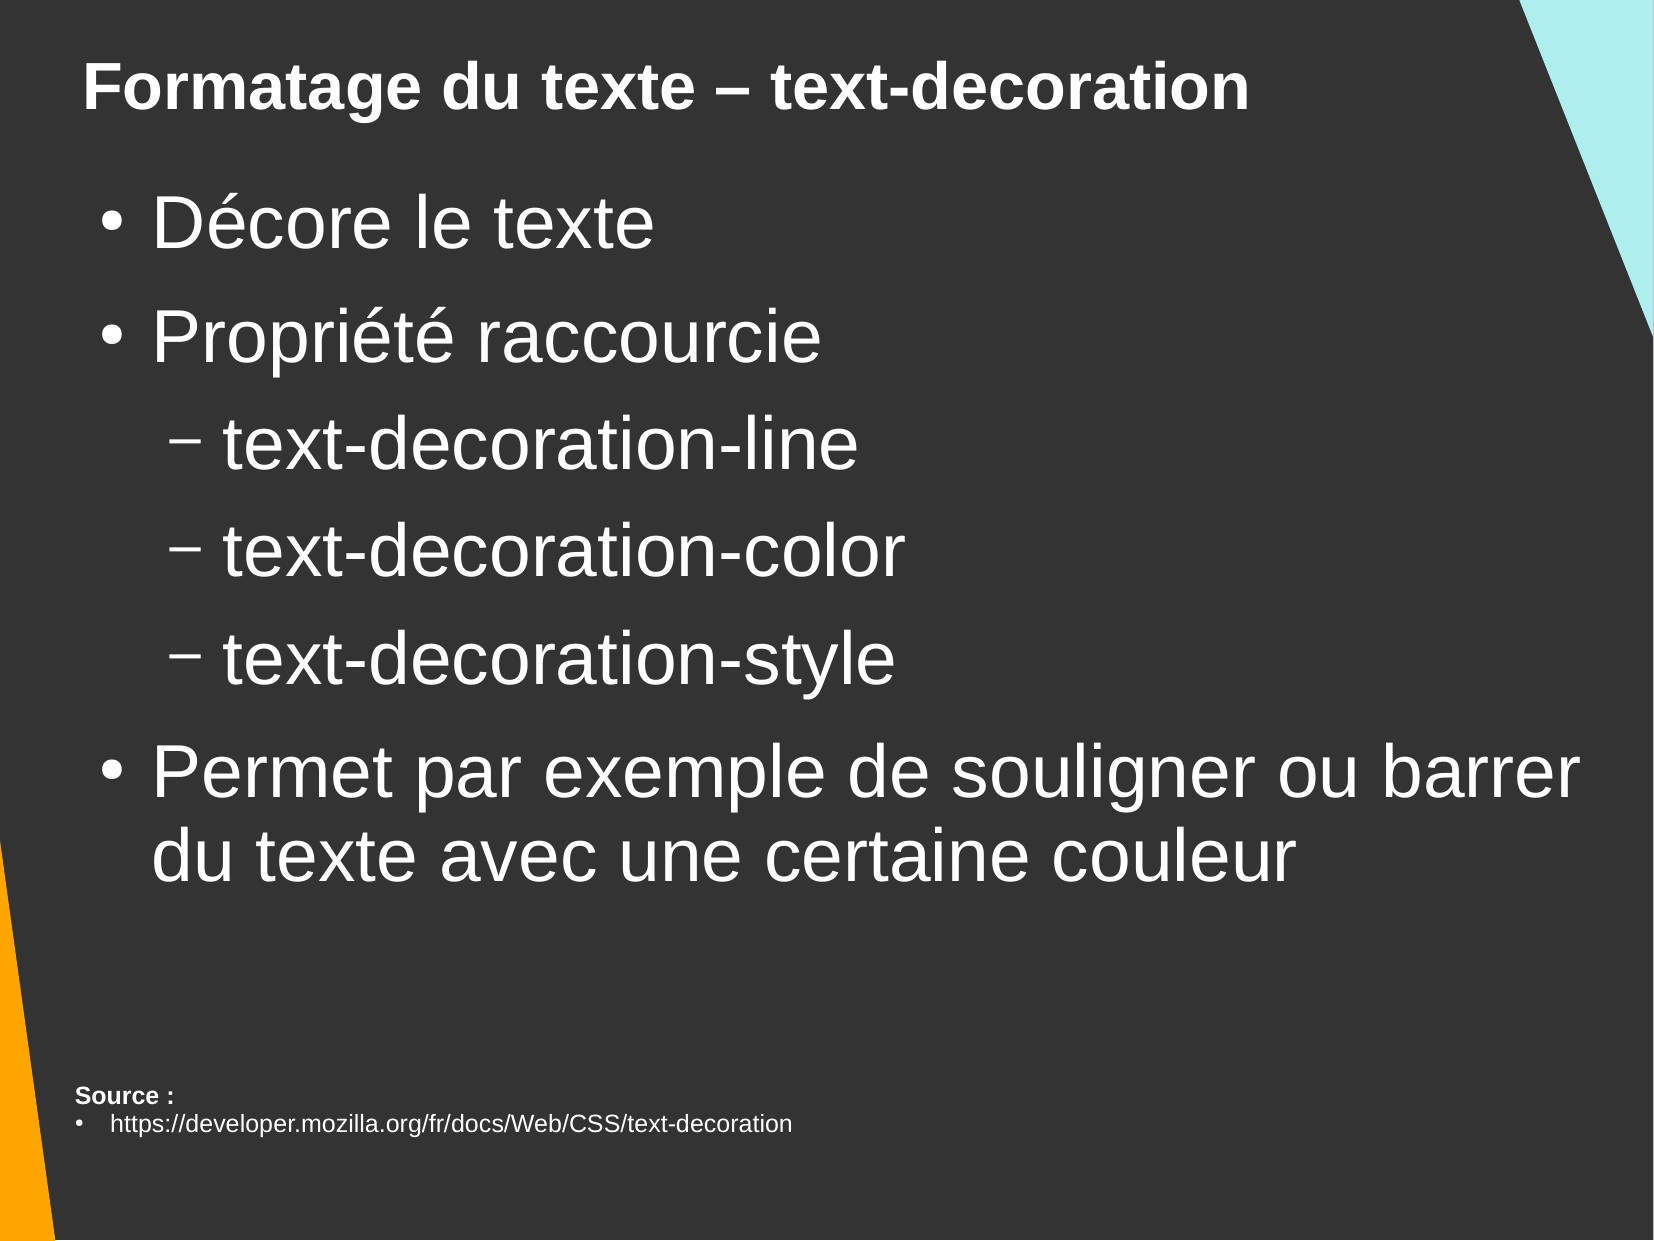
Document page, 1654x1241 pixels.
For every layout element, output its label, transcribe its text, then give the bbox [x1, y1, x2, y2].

list Décore le texte Propriété raccourcie text-decoration-line text-decoration-color text-decoration-style Permet par exemple de souligner ou barrer du texte avec une certaine couleur [80, 180, 1605, 910]
text_box [1519, 0, 1654, 340]
text_box Source : https://developer.mozilla.org/fr/docs/Web/CSS/text-decoration [60, 1074, 1546, 1241]
text_box [0, 840, 56, 1241]
title Formatage du texte – text-decoration [82, 49, 1571, 152]
